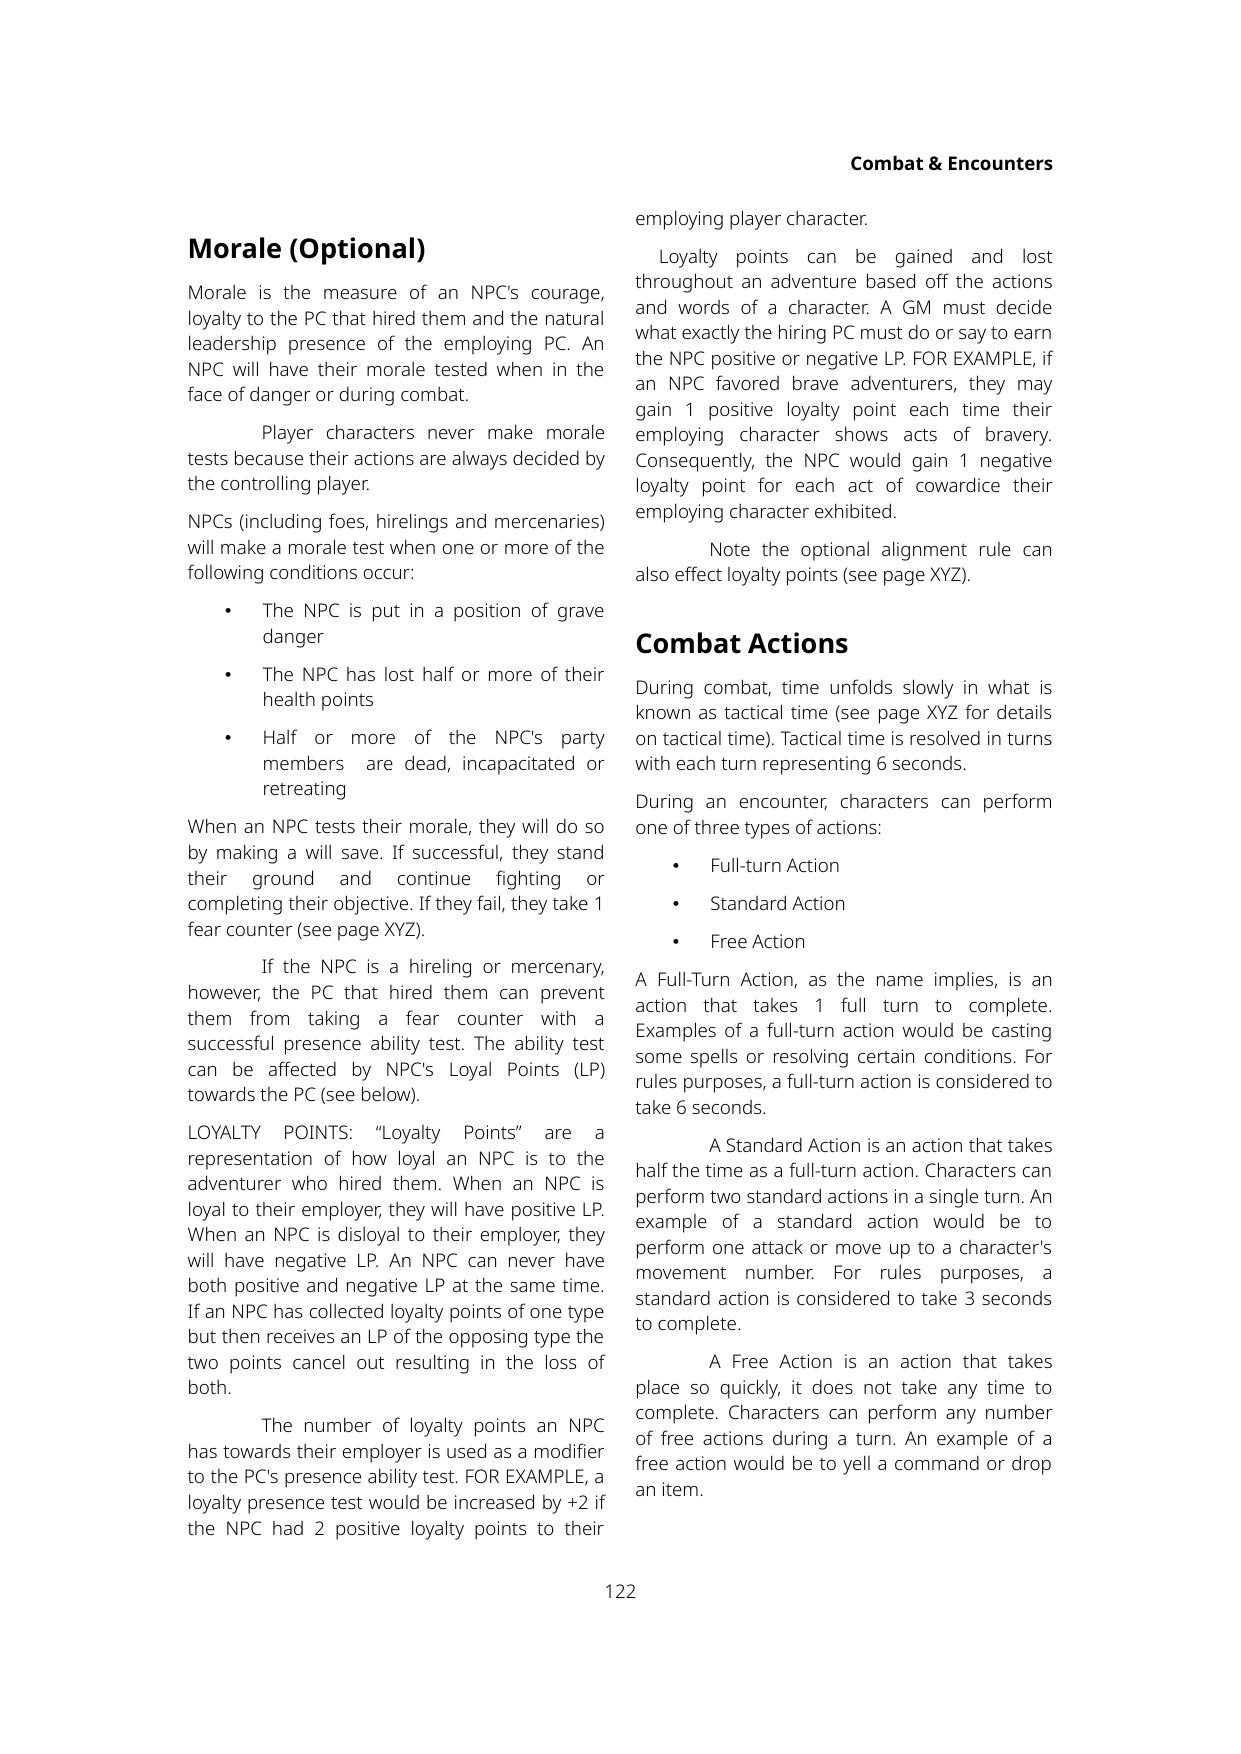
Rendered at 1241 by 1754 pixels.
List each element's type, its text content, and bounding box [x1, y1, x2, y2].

text The number of loyalty points an NPC has towards their employer is used as a modifier to the PC's presence ability test. FOR EXAMPLE, a loyalty presence test would be increased by +2 if the NPC had 2 positive loyalty points to their [187, 1413, 605, 1540]
text A Free Action is an action that takes place so quickly, it does not take any time to complete. Characters can perform any number of free actions during a turn. An example of a free action would be to yell a command or drop an item. [635, 1349, 1053, 1502]
text A Full-Turn Action, as the name implies, is an action that takes 1 full turn to complete. Examples of a full-turn action would be casting some spells or resolving certain conditions. For rules purposes, a full-turn action is considered to take 6 seconds. [635, 966, 1053, 1119]
text If the NPC is a hireling or mercenary, however, the PC that hired them can prevent them from taking a fear counter with a successful presence ability test. The ability test can be affected by NPC's Loyal Points (LP) towards the PC (see below). [187, 954, 605, 1107]
list The NPC is put in a position of grave danger [225, 598, 605, 649]
subtitle Morale (Optional) [187, 230, 605, 267]
list Half or more of the NPC's party members are dead, incapacitated or retreating [225, 725, 605, 801]
list Full-turn Action [673, 852, 1053, 878]
list The NPC has lost half or more of their health points [225, 661, 605, 712]
subtitle Combat Actions [635, 625, 1053, 662]
text During an encounter, characters can perform one of three types of actions: [635, 789, 1053, 840]
text NPCs (including foes, hirelings and mercenaries) will make a morale test when one or more of the following conditions occur: [187, 508, 605, 585]
text A Standard Action is an action that takes half the time as a full-turn action. Characters can perform two standard actions in a single turn. An example of a standard action would be to perform one attack or move up to a character's movement number. For rules purposes, a standard action is considered to take 3 seconds to complete. [635, 1132, 1053, 1336]
text Morale is the measure of an NPC's courage, loyalty to the PC that hired them and the natural leadership presence of the employing PC. An NPC will have their morale tested when in the face of danger or during combat. [187, 279, 605, 407]
text During combat, time unfolds slowly in what is known as tactical time (see page XYZ for details on tactical time). Tactical time is resolved in turns with each turn representing 6 seconds. [635, 674, 1053, 776]
text LOYALTY POINTS: “Loyalty Points” are a representation of how loyal an NPC is to the adventurer who hired them. When an NPC is loyal to their employer, they will have positive LP. When an NPC is disloyal to their employer, they will have negative LP. An NPC can never have both positive and negative LP at the same time. If an NPC has collected loyalty points of one type but then receives an LP of the opposing type the two points cancel out resulting in the loss of both. [187, 1119, 605, 1400]
text Note the optional alignment rule can also effect loyalty points (see page XYZ). [635, 536, 1053, 587]
text Loyalty points can be gained and lost throughout an adventure based off the actions and words of a character. A GM must decide what exactly the hiring PC must do or say to earn the NPC positive or negative LP. FOR EXAMPLE, if an NPC favored brave adventurers, they may gain 1 positive loyalty point each time their employing character shows acts of bravery. Consequently, the NPC would gain 1 negative loyalty point for each act of cowardice their employing character exhibited. [635, 243, 1053, 524]
list Free Action [673, 928, 1053, 954]
text employing player character. [635, 205, 1053, 231]
list Standard Action [673, 890, 1053, 916]
text When an NPC tests their morale, they will do so by making a will save. If successful, they stand their ground and continue fighting or completing their objective. If they fail, they take 1 fear counter (see page XYZ). [187, 814, 605, 941]
text Player characters never make morale tests because their actions are always decided by the controlling player. [187, 419, 605, 496]
